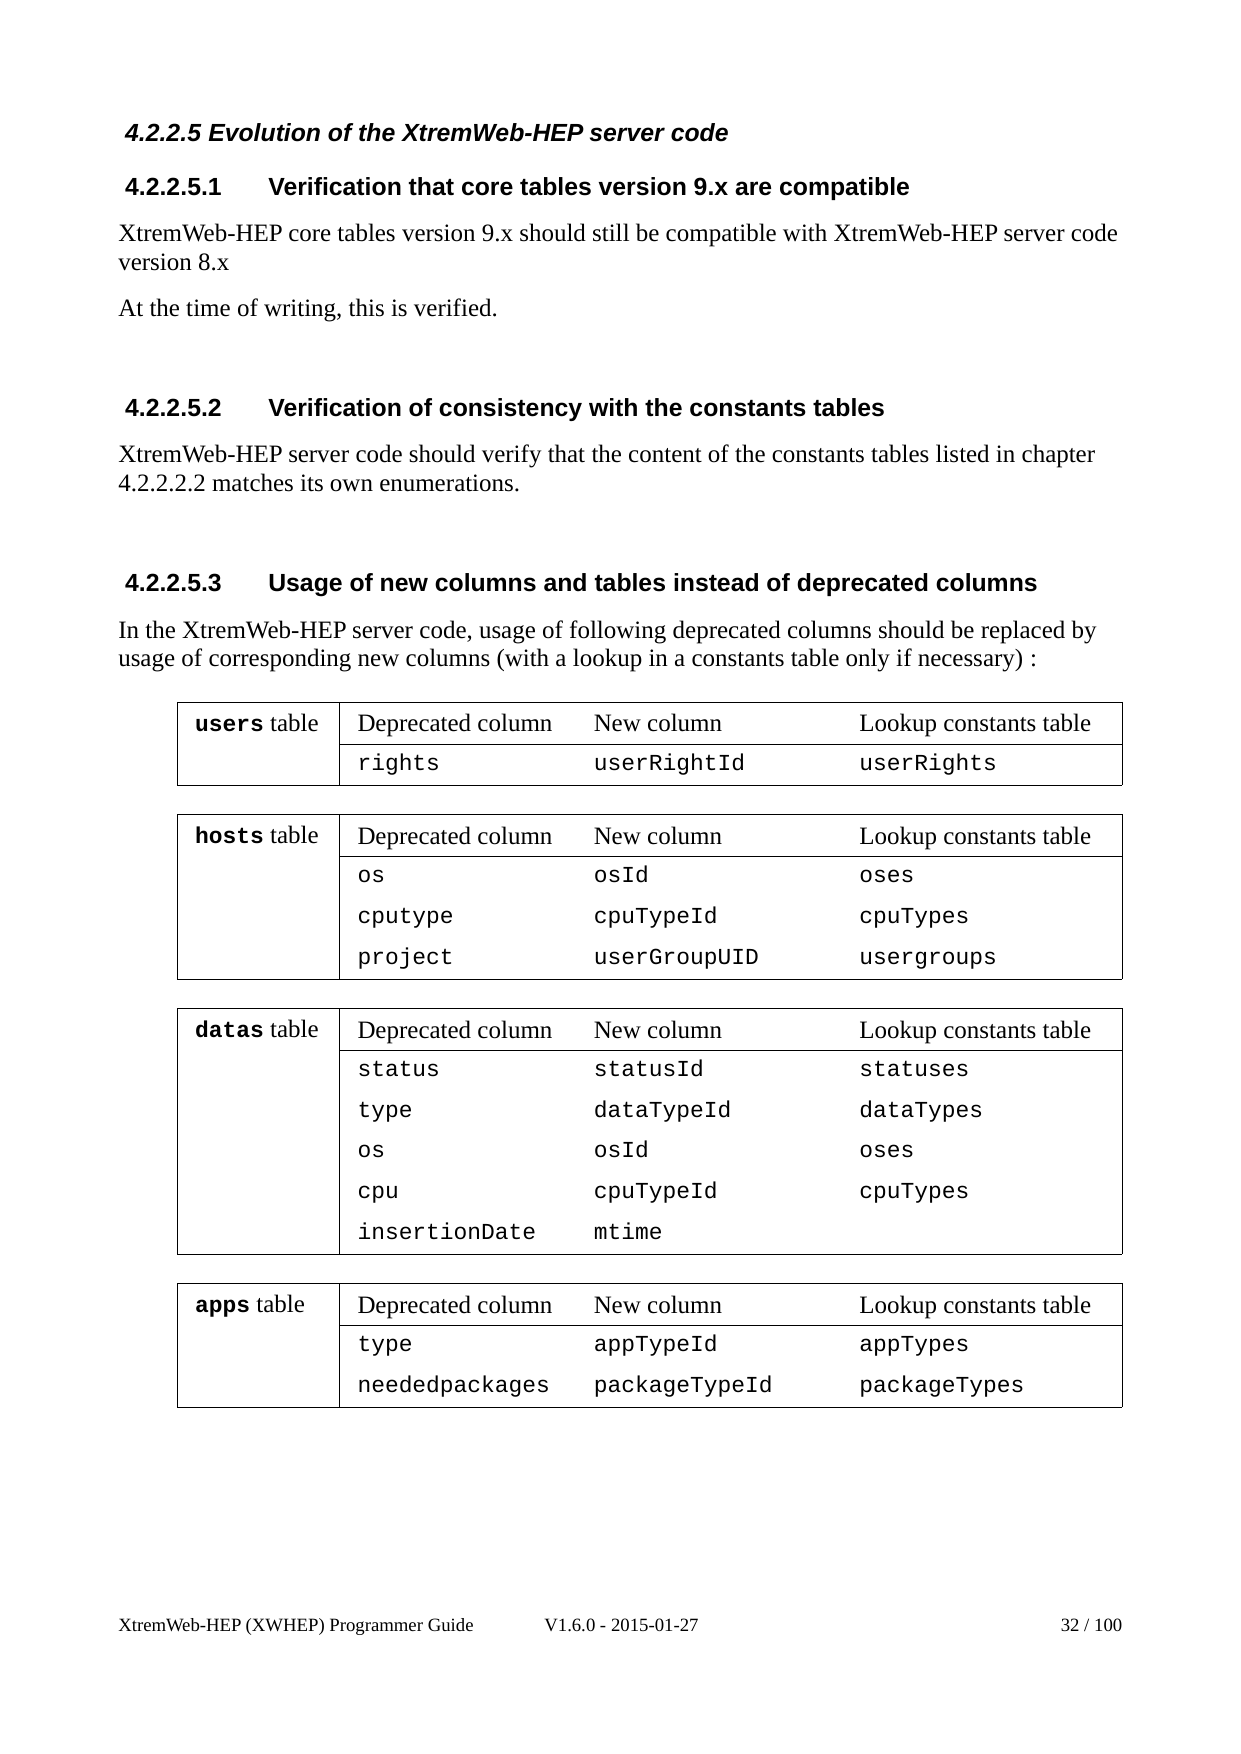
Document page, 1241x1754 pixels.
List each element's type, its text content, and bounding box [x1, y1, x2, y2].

table_cell statuses [841, 1051, 1122, 1091]
text In the XtremWeb-HEP server code, usage of following deprecated columns should be replaced by usage of corresponding new columns (with a lookup in a constants table only if necessary) : [118, 615, 1122, 672]
table_cell os [340, 1132, 576, 1172]
table_cell statusId [576, 1051, 841, 1091]
table_cell usergroups [841, 938, 1122, 978]
table_cell userRights [841, 745, 1122, 785]
table_header users table [178, 703, 339, 744]
table_cell userGroupUID [576, 938, 841, 978]
table_cell [178, 1325, 339, 1366]
table_cell dataTypes [841, 1091, 1122, 1132]
table_header Deprecated column [340, 1009, 576, 1050]
table_cell status [340, 1051, 576, 1091]
table_header apps table [178, 1284, 339, 1325]
table_cell [178, 1213, 339, 1253]
table_cell insertionDate [340, 1213, 576, 1253]
table_cell cpu [340, 1172, 576, 1213]
table_cell [178, 938, 339, 978]
table_cell cpuTypes [841, 897, 1122, 938]
table_header datas table [178, 1009, 339, 1050]
table_cell userRightId [576, 745, 841, 785]
table_cell dataTypeId [576, 1091, 841, 1132]
table_header Lookup constants table [841, 703, 1122, 744]
table_header Lookup constants table [841, 1009, 1122, 1050]
table_cell type [340, 1326, 576, 1366]
table_cell cputype [340, 897, 576, 938]
subtitle Verification of consistency with the constants tables [118, 393, 1122, 422]
table_cell packageTypes [841, 1366, 1122, 1407]
table_cell [178, 1132, 339, 1172]
text XtremWeb-HEP core tables version 9.x should still be compatible with XtremWeb-HEP server code version 8.x [118, 218, 1122, 275]
table_cell [178, 1172, 339, 1213]
table_header New column [576, 1284, 841, 1325]
table_cell [178, 1091, 339, 1132]
table_cell [178, 897, 339, 938]
subtitle Evolution of the XtremWeb-HEP server code [118, 118, 1122, 147]
table_cell osId [576, 857, 841, 897]
table_cell oses [841, 1132, 1122, 1172]
table_cell [178, 856, 339, 897]
table_cell neededpackages [340, 1366, 576, 1407]
table_cell cpuTypes [841, 1172, 1122, 1213]
table_cell rights [340, 745, 576, 785]
table_header New column [576, 1009, 841, 1050]
table_cell appTypes [841, 1326, 1122, 1366]
table_cell mtime [576, 1213, 841, 1253]
table_cell project [340, 938, 576, 978]
table_header Deprecated column [340, 1284, 576, 1325]
table_cell [178, 1050, 339, 1091]
text XtremWeb-HEP server code should verify that the content of the constants tables listed in chapter 4.2.2.2.2 matches its own enumerations. [118, 439, 1122, 497]
subtitle Verification that core tables version 9.x are compatible [118, 172, 1122, 200]
table_header Lookup constants table [841, 1284, 1122, 1325]
table_header Deprecated column [340, 703, 576, 744]
table_header New column [576, 815, 841, 856]
text At the time of writing, this is verified. [118, 293, 1122, 322]
table_cell cpuTypeId [576, 1172, 841, 1213]
table_header Lookup constants table [841, 815, 1122, 856]
table_cell type [340, 1091, 576, 1132]
table_cell [178, 1366, 339, 1407]
subtitle Usage of new columns and tables instead of deprecated columns [118, 568, 1122, 597]
table_cell osId [576, 1132, 841, 1172]
table_cell oses [841, 857, 1122, 897]
table_cell os [340, 857, 576, 897]
table_cell appTypeId [576, 1326, 841, 1366]
table_header hosts table [178, 815, 339, 856]
table_cell [841, 1213, 1122, 1253]
table_header Deprecated column [340, 815, 576, 856]
table_cell cpuTypeId [576, 897, 841, 938]
table_cell [178, 744, 339, 785]
table_cell packageTypeId [576, 1366, 841, 1407]
table_header New column [576, 703, 841, 744]
